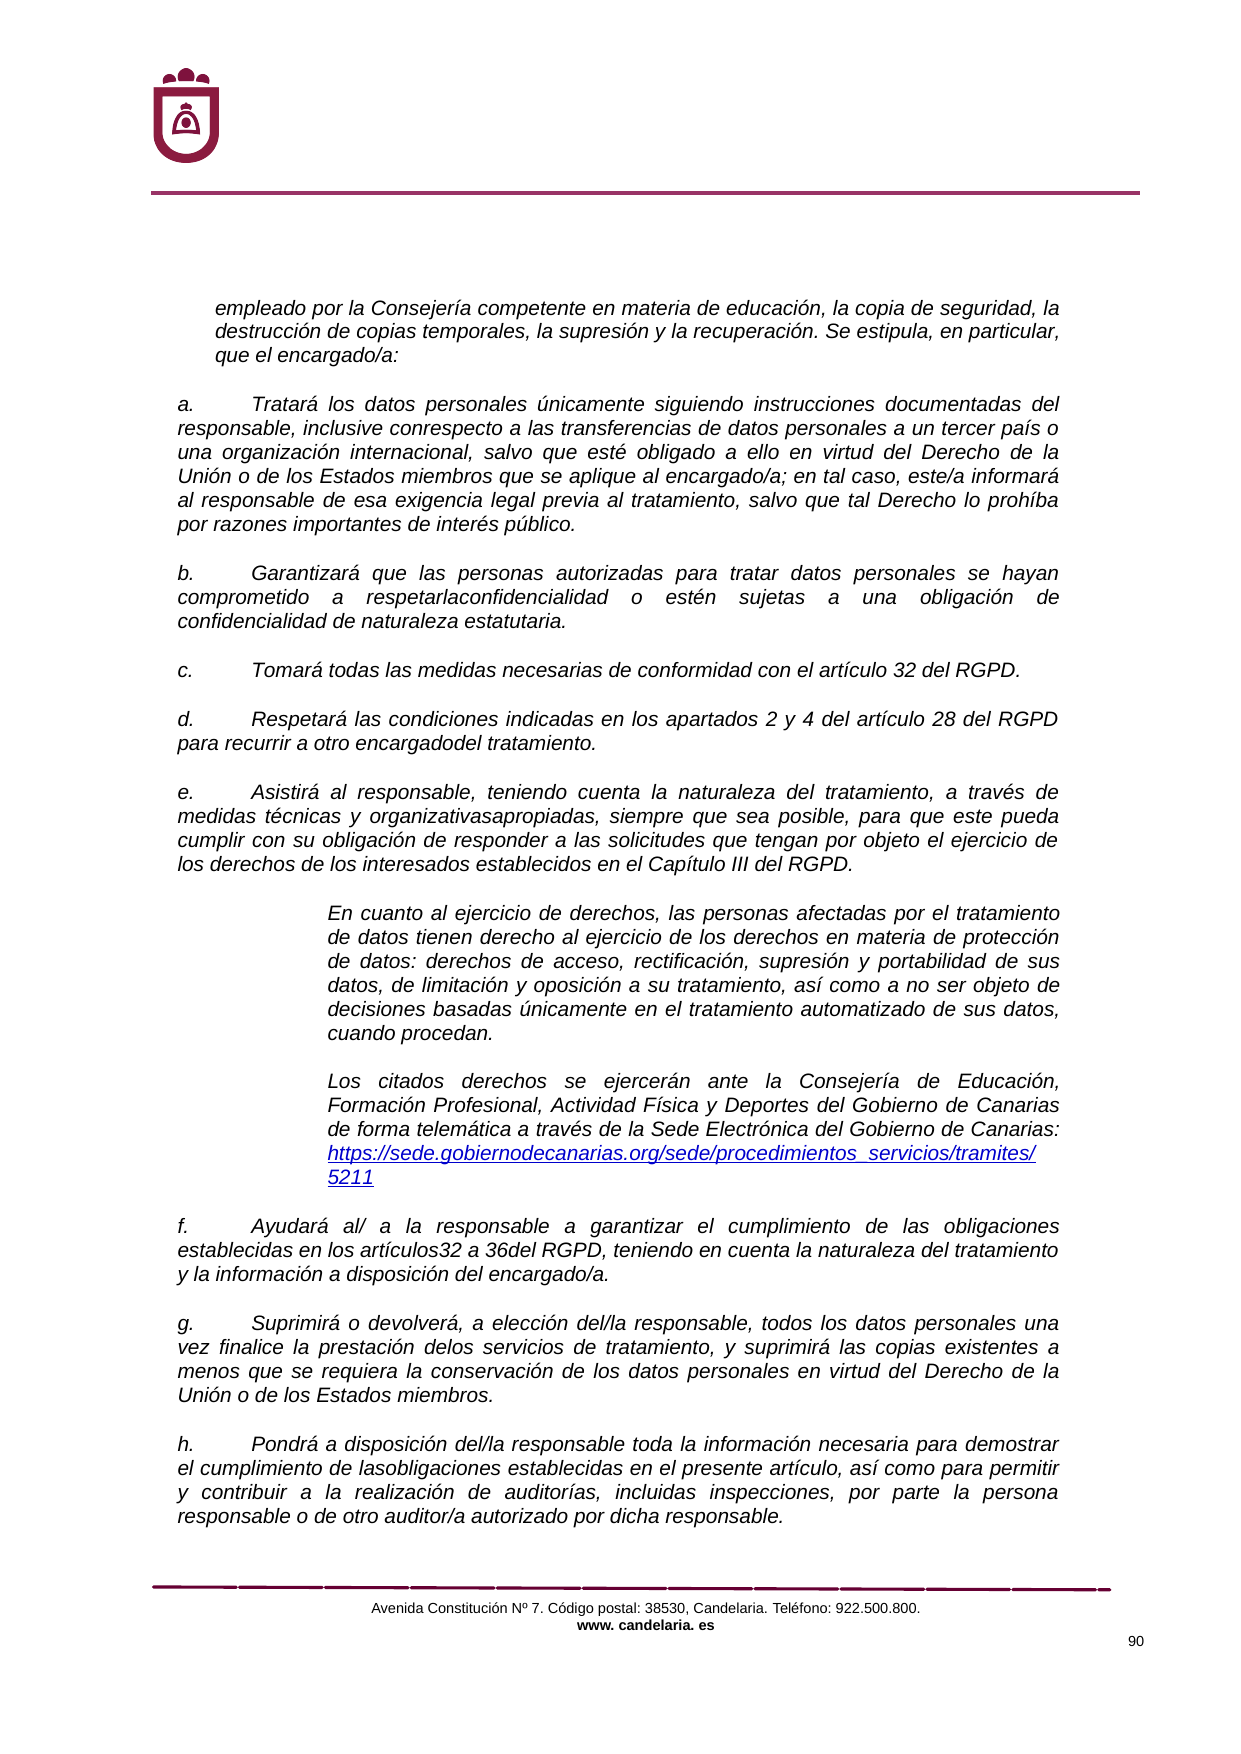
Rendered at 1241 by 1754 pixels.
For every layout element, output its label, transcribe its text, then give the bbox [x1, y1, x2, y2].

list En cuanto al ejercicio de derechos, las personas afectadas por el tratamiento de datos tienen derecho al ejercicio de los derechos en materia de protección de datos: derechos de acceso, rectificación, supresión y portabilidad de sus datos, de limitación y oposición a su tratamiento, así como a no ser objeto de decisiones basadas únicamente en el tratamiento automatizado de sus datos, cuando procedan. [327, 901, 1063, 1044]
list Ayudará al/ a la responsable a garantizar el cumplimiento de las obligaciones establecidas en los artículos32 a 36del RGPD, teniendo en cuenta la naturaleza del tratamiento y la información a disposición del encargado/a. [177, 1214, 1062, 1286]
list Asistirá al responsable, teniendo cuenta la naturaleza del tratamiento, a través de medidas técnicas y organizativasapropiadas, siempre que sea posible, para que este pueda cumplir con su obligación de responder a las solicitudes que tengan por objeto el ejercicio de los derechos de los interesados establecidos en el Capítulo III del RGPD. [177, 780, 1062, 876]
list Tomará todas las medidas necesarias de conformidad con el artículo 32 del RGPD. [177, 658, 1062, 682]
text empleado por la Consejería competente en materia de educación, la copia de seguridad, la destrucción de copias temporales, la supresión y la recuperación. Se estipula, en particular, que el encargado/a: [215, 295, 1063, 367]
list Tratará los datos personales únicamente siguiendo instrucciones documentadas del responsable, inclusive conrespecto a las transferencias de datos personales a un tercer país o una organización internacional, salvo que esté obligado a ello en virtud del Derecho de la Unión o de los Estados miembros que se aplique al encargado/a; en tal caso, este/a informará al responsable de esa exigencia legal previa al tratamiento, salvo que tal Derecho lo prohíba por razones importantes de interés público. [177, 392, 1062, 536]
list Garantizará que las personas autorizadas para tratar datos personales se hayan comprometido a respetarlaconfidencialidad o estén sujetas a una obligación de confidencialidad de naturaleza estatutaria. [177, 561, 1062, 633]
list Pondrá a disposición del/la responsable toda la información necesaria para demostrar el cumplimiento de lasobligaciones establecidas en el presente artículo, así como para permitir y contribuir a la realización de auditorías, incluidas inspecciones, por parte la persona responsable o de otro auditor/a autorizado por dicha responsable. [177, 1432, 1062, 1528]
list Los citados derechos se ejercerán ante la Consejería de Educación, Formación Profesional, Actividad Física y Deportes del Gobierno de Canarias de forma telemática a través de la Sede Electrónica del Gobierno de Canarias: https://sede.gobiernodecanarias.org/sede/procedimientos_servicios/tramites/5211 [327, 1069, 1063, 1189]
list Suprimirá o devolverá, a elección del/la responsable, todos los datos personales una vez finalice la prestación delos servicios de tratamiento, y suprimirá las copias existentes a menos que se requiera la conservación de los datos personales en virtud del Derecho de la Unión o de los Estados miembros. [177, 1311, 1062, 1407]
list Respetará las condiciones indicadas en los apartados 2 y 4 del artículo 28 del RGPD para recurrir a otro encargadodel tratamiento. [177, 707, 1062, 755]
